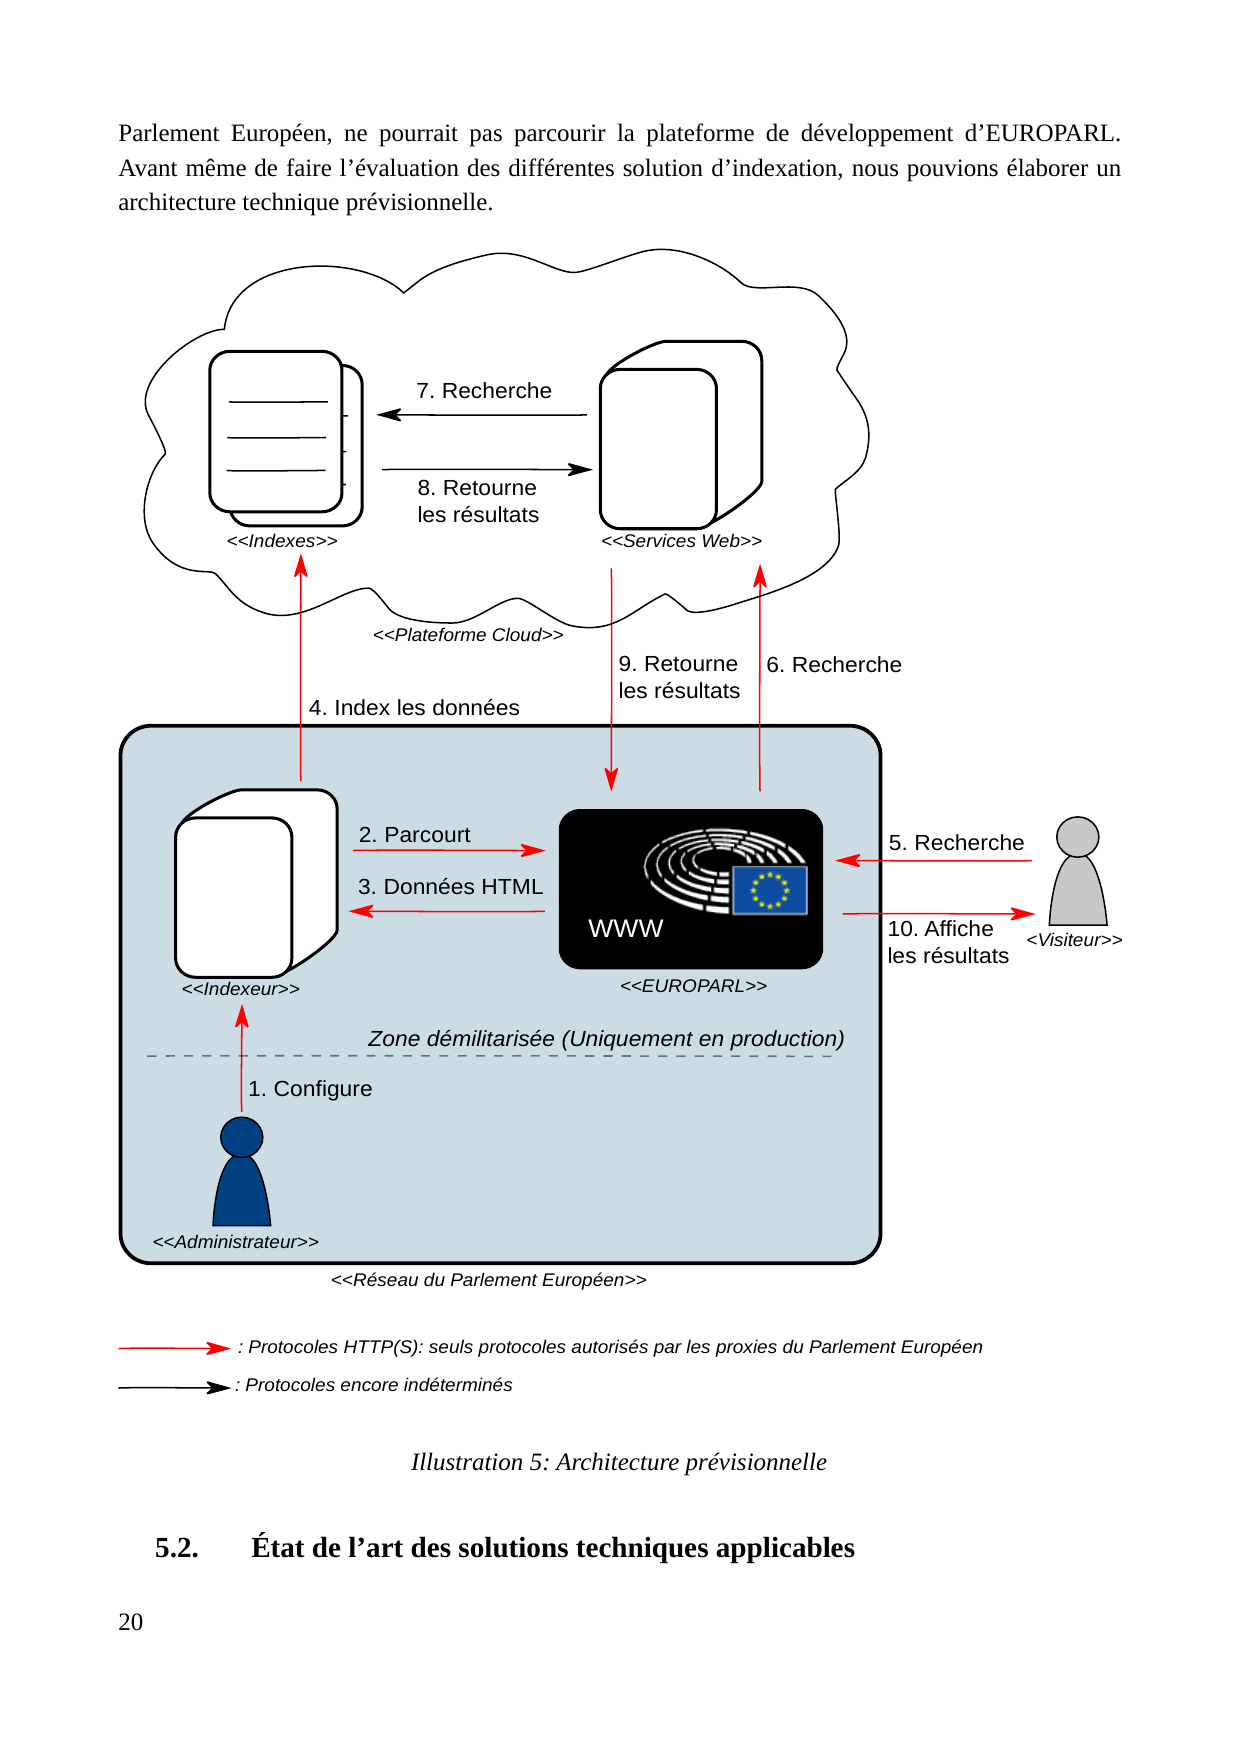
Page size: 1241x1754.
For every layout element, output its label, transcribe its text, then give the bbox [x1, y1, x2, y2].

subtitle État de l’art des solutions techniques applicables [148, 1530, 1122, 1564]
text Illustration 5: Architecture prévisionnelle [118, 249, 1122, 1475]
text Parlement Européen, ne pourrait pas parcourir la plateforme de développement d’EUROPARL. Avant même de faire l’évaluation des différentes solution d’indexation, nous pouvions élaborer un architecture technique prévisionnelle. [118, 118, 1122, 216]
subtitle Une interface d’administration [123, 728, 878, 1261]
